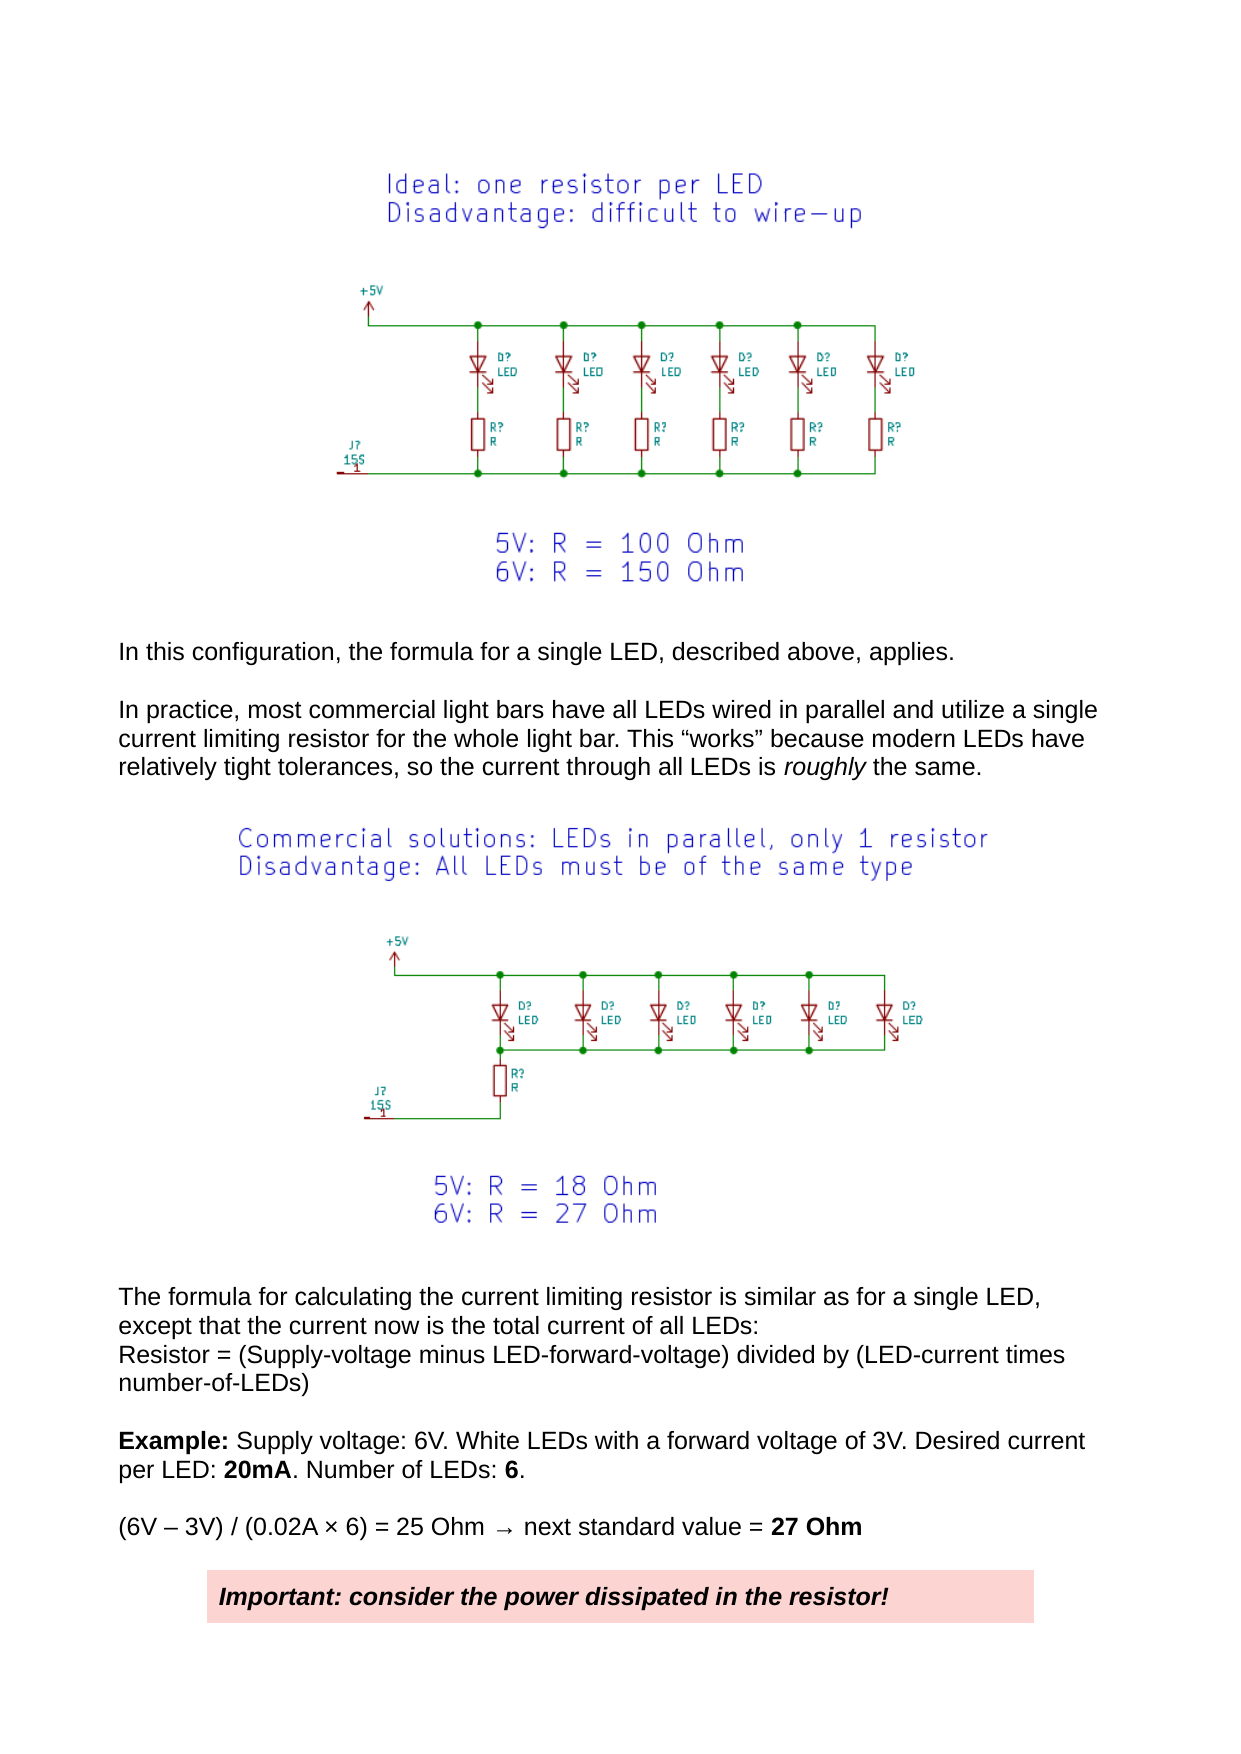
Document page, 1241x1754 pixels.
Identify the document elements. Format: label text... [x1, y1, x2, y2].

picture [281, 135, 959, 620]
text The formula for calculating the current limiting resistor is similar as for a single LED, except that the current now is the total current of all LEDs: [118, 1282, 1122, 1339]
text (6V – 3V) / (0.02A × 6) = 25 Ohm → next standard value = 27 Ohm [118, 1512, 1122, 1541]
text In practice, most commercial light bars have all LEDs wired in parallel and utilize a single current limiting resistor for the whole light bar. This “works” because modern LEDs have relatively tight tolerances, so the current through all LEDs is roughly the same. [118, 695, 1122, 781]
text In this configuration, the formula for a single LED, described above, applies. [118, 637, 1122, 666]
text Important: consider the power dissipated in the resistor! [207, 1570, 1034, 1623]
text Resistor = (Supply-voltage minus LED-forward-voltage) divided by (LED-current times number-of-LEDs) [118, 1339, 1122, 1397]
text Example: Supply voltage: 6V. White LEDs with a forward voltage of 3V. Desired current per LED: 20mA. Number of LEDs: 6. [118, 1426, 1122, 1483]
picture [220, 798, 1021, 1265]
